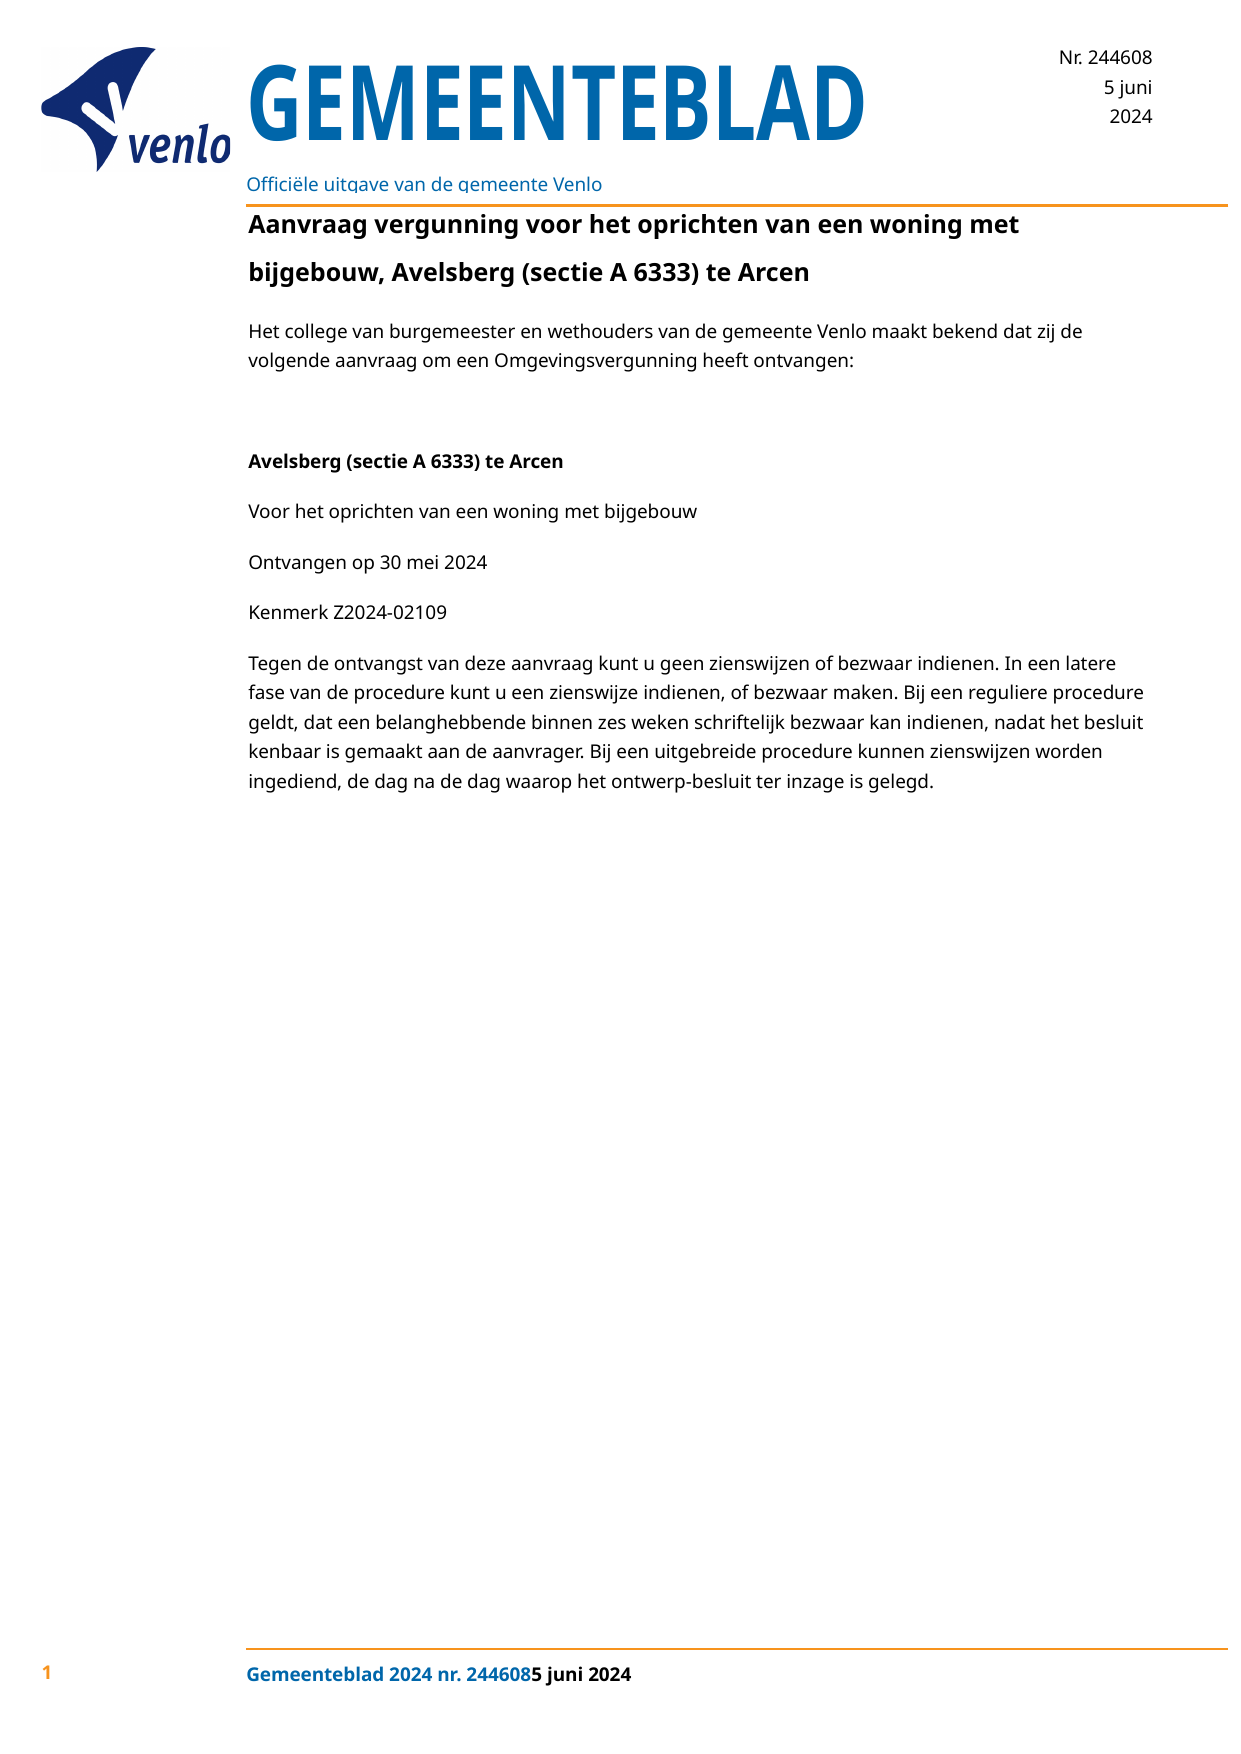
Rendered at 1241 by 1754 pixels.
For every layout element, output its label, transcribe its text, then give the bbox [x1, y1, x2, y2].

text Avelsberg (sectie A 6333) te Arcen [248, 448, 1152, 474]
text Kenmerk Z2024-02109 [248, 599, 1152, 625]
text Voor het oprichten van een woning met bijgebouw [248, 499, 1152, 524]
picture [41, 47, 231, 172]
text Het college van burgemeester en wethouders van de gemeente Venlo maakt bekend dat zij de volgende aanvraag om een Omgevingsvergunning heeft ontvangen: [248, 318, 1152, 373]
text Aanvraag vergunning voor het oprichten van een woning met bijgebouw, Avelsberg (sectie A 6333) te Arcen [248, 207, 1152, 288]
text Ontvangen op 30 mei 2024 [248, 549, 1152, 575]
text Tegen de ontvangst van deze aanvraag kunt u geen zienswijzen of bezwaar indienen. In een latere fase van de procedure kunt u een zienswijze indienen, of bezwaar maken. Bij een reguliere procedure geldt, dat een belanghebbende binnen zes weken schriftelijk bezwaar kan indienen, nadat het besluit kenbaar is gemaakt aan de aanvrager. Bij een uitgebreide procedure kunnen zienswijzen worden ingediend, de dag na de dag waarop het ontwerp-besluit ter inzage is gelegd. [248, 650, 1152, 794]
